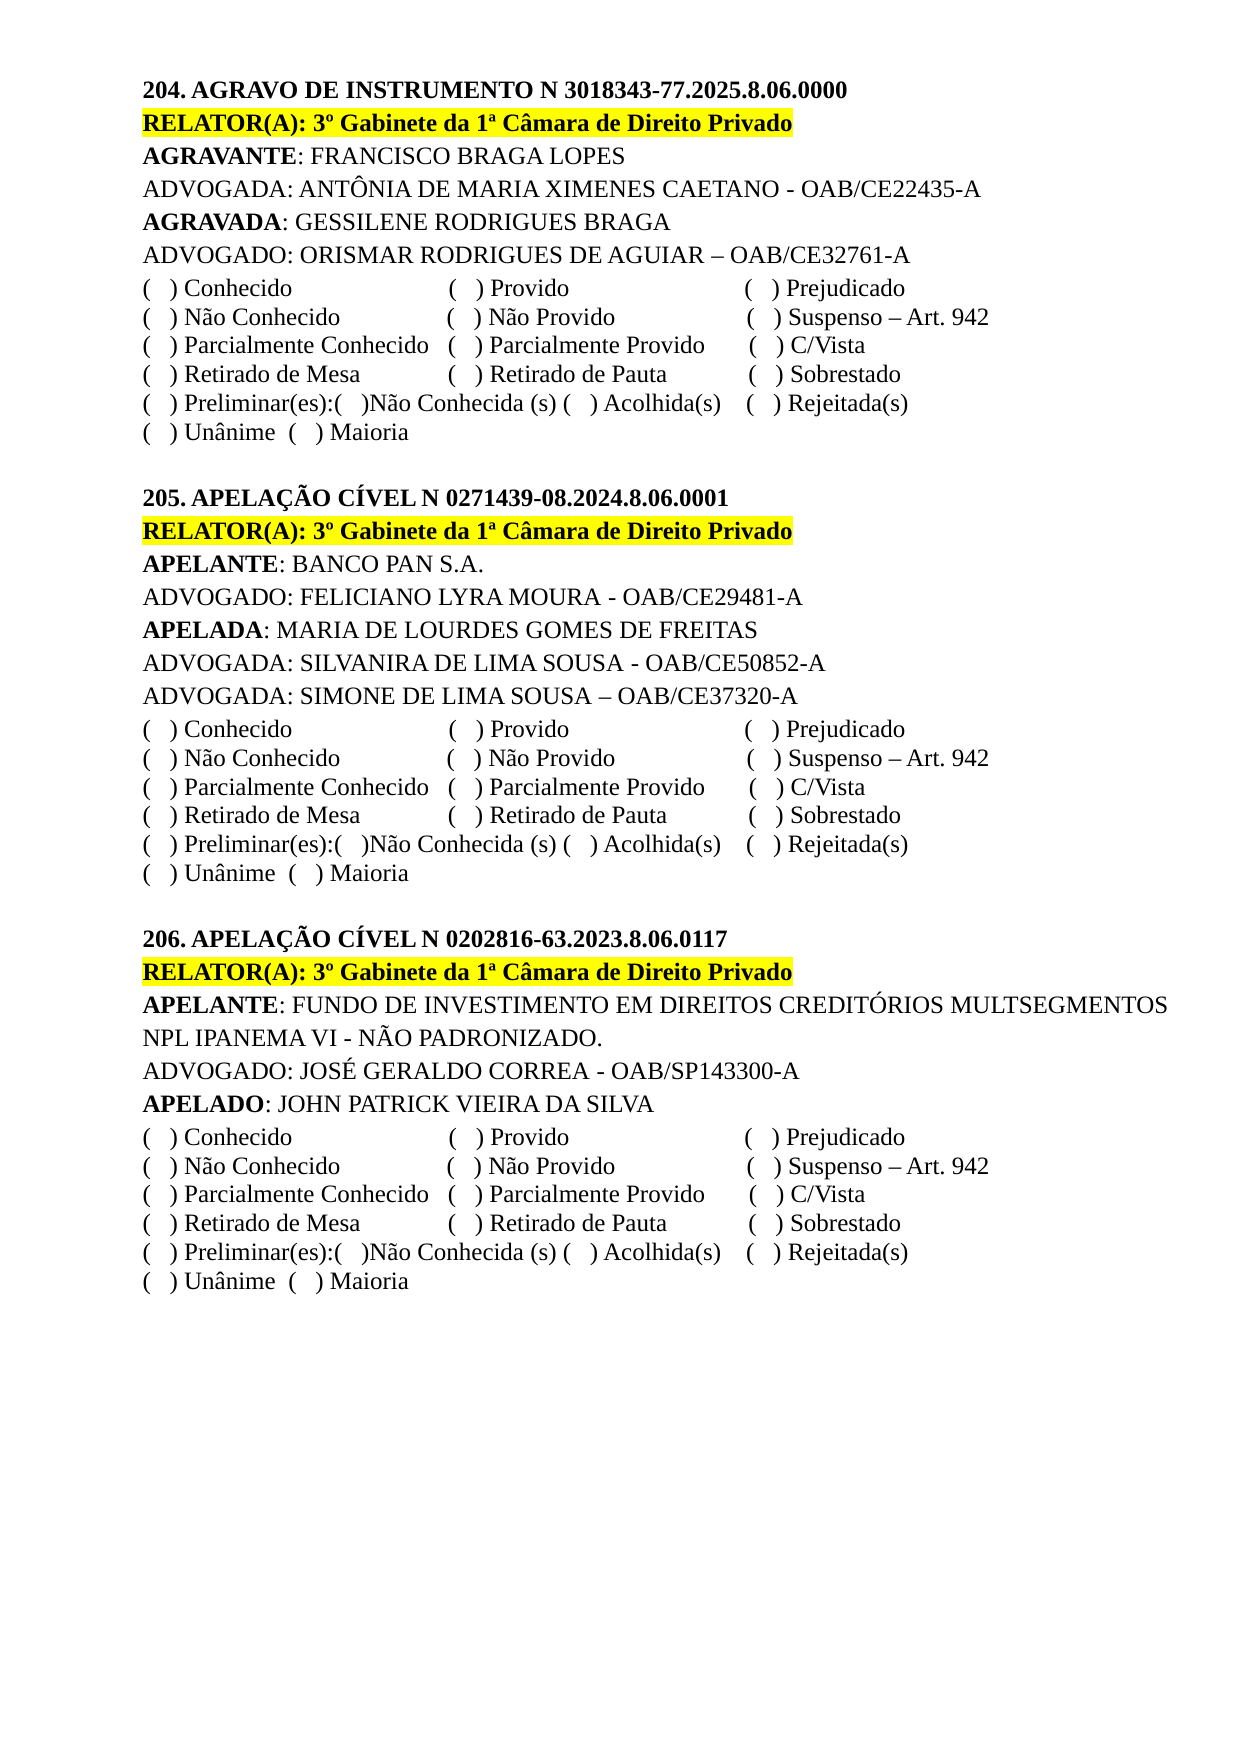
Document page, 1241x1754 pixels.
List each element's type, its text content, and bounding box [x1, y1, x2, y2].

text ( ) Conhecido ( ) Provido ( ) Prejudicado [142, 1122, 1141, 1151]
text ( ) Unânime ( ) Maioria 206. APELAÇÃO CÍVEL N 0202816-63.2023.8.06.0117 RELATOR(A): 3º Gabinete da 1ª Câmara de Direito Privado APELANTE: FUNDO DE INVESTIMENTO EM DIREITOS CREDITÓRIOS MULTSEGMENTOS NPL IPANEMA VI - NÃO PADRONIZADO. ADVOGADO: JOSÉ GERALDO CORREA - OAB/SP143300-A APELADO: JOHN PATRICK VIEIRA DA SILVA [142, 858, 1188, 1118]
text ( ) Conhecido ( ) Provido ( ) Prejudicado [142, 273, 1141, 302]
text ( ) Preliminar(es):( )Não Conhecida (s) ( ) Acolhida(s) ( ) Rejeitada(s) [142, 829, 1158, 858]
text ( ) Não Conhecido ( ) Não Provido ( ) Suspenso – Art. 942 [142, 302, 1158, 331]
text ( ) Unânime ( ) Maioria [142, 1266, 1188, 1361]
text 204. AGRAVO DE INSTRUMENTO N 3018343-77.2025.8.06.0000 RELATOR(A): 3º Gabinete da 1ª Câmara de Direito Privado AGRAVANTE: FRANCISCO BRAGA LOPES ADVOGADA: ANTÔNIA DE MARIA XIMENES CAETANO - OAB/CE22435-A AGRAVADA: GESSILENE RODRIGUES BRAGA ADVOGADO: ORISMAR RODRIGUES DE AGUIAR – OAB/CE32761-A [142, 75, 1188, 269]
text ( ) Parcialmente Conhecido ( ) Parcialmente Provido ( ) C/Vista [142, 331, 1158, 359]
text ( ) Retirado de Mesa ( ) Retirado de Pauta ( ) Sobrestado [142, 1208, 1158, 1237]
text ( ) Parcialmente Conhecido ( ) Parcialmente Provido ( ) C/Vista [142, 772, 1158, 800]
text ( ) Retirado de Mesa ( ) Retirado de Pauta ( ) Sobrestado [142, 359, 1158, 388]
text ( ) Unânime ( ) Maioria 205. APELAÇÃO CÍVEL N 0271439-08.2024.8.06.0001 RELATOR(A): 3º Gabinete da 1ª Câmara de Direito Privado APELANTE: BANCO PAN S.A. ADVOGADO: FELICIANO LYRA MOURA - OAB/CE29481-A APELADA: MARIA DE LOURDES GOMES DE FREITAS ADVOGADA: SILVANIRA DE LIMA SOUSA - OAB/CE50852-A ADVOGADA: SIMONE DE LIMA SOUSA – OAB/CE37320-A [142, 417, 1188, 710]
text ( ) Preliminar(es):( )Não Conhecida (s) ( ) Acolhida(s) ( ) Rejeitada(s) [142, 388, 1158, 417]
text ( ) Parcialmente Conhecido ( ) Parcialmente Provido ( ) C/Vista [142, 1179, 1158, 1208]
text ( ) Preliminar(es):( )Não Conhecida (s) ( ) Acolhida(s) ( ) Rejeitada(s) [142, 1237, 1158, 1266]
text ( ) Não Conhecido ( ) Não Provido ( ) Suspenso – Art. 942 [142, 1151, 1158, 1179]
text ( ) Conhecido ( ) Provido ( ) Prejudicado [142, 714, 1141, 743]
text ( ) Não Conhecido ( ) Não Provido ( ) Suspenso – Art. 942 [142, 743, 1158, 772]
text ( ) Retirado de Mesa ( ) Retirado de Pauta ( ) Sobrestado [142, 800, 1158, 829]
